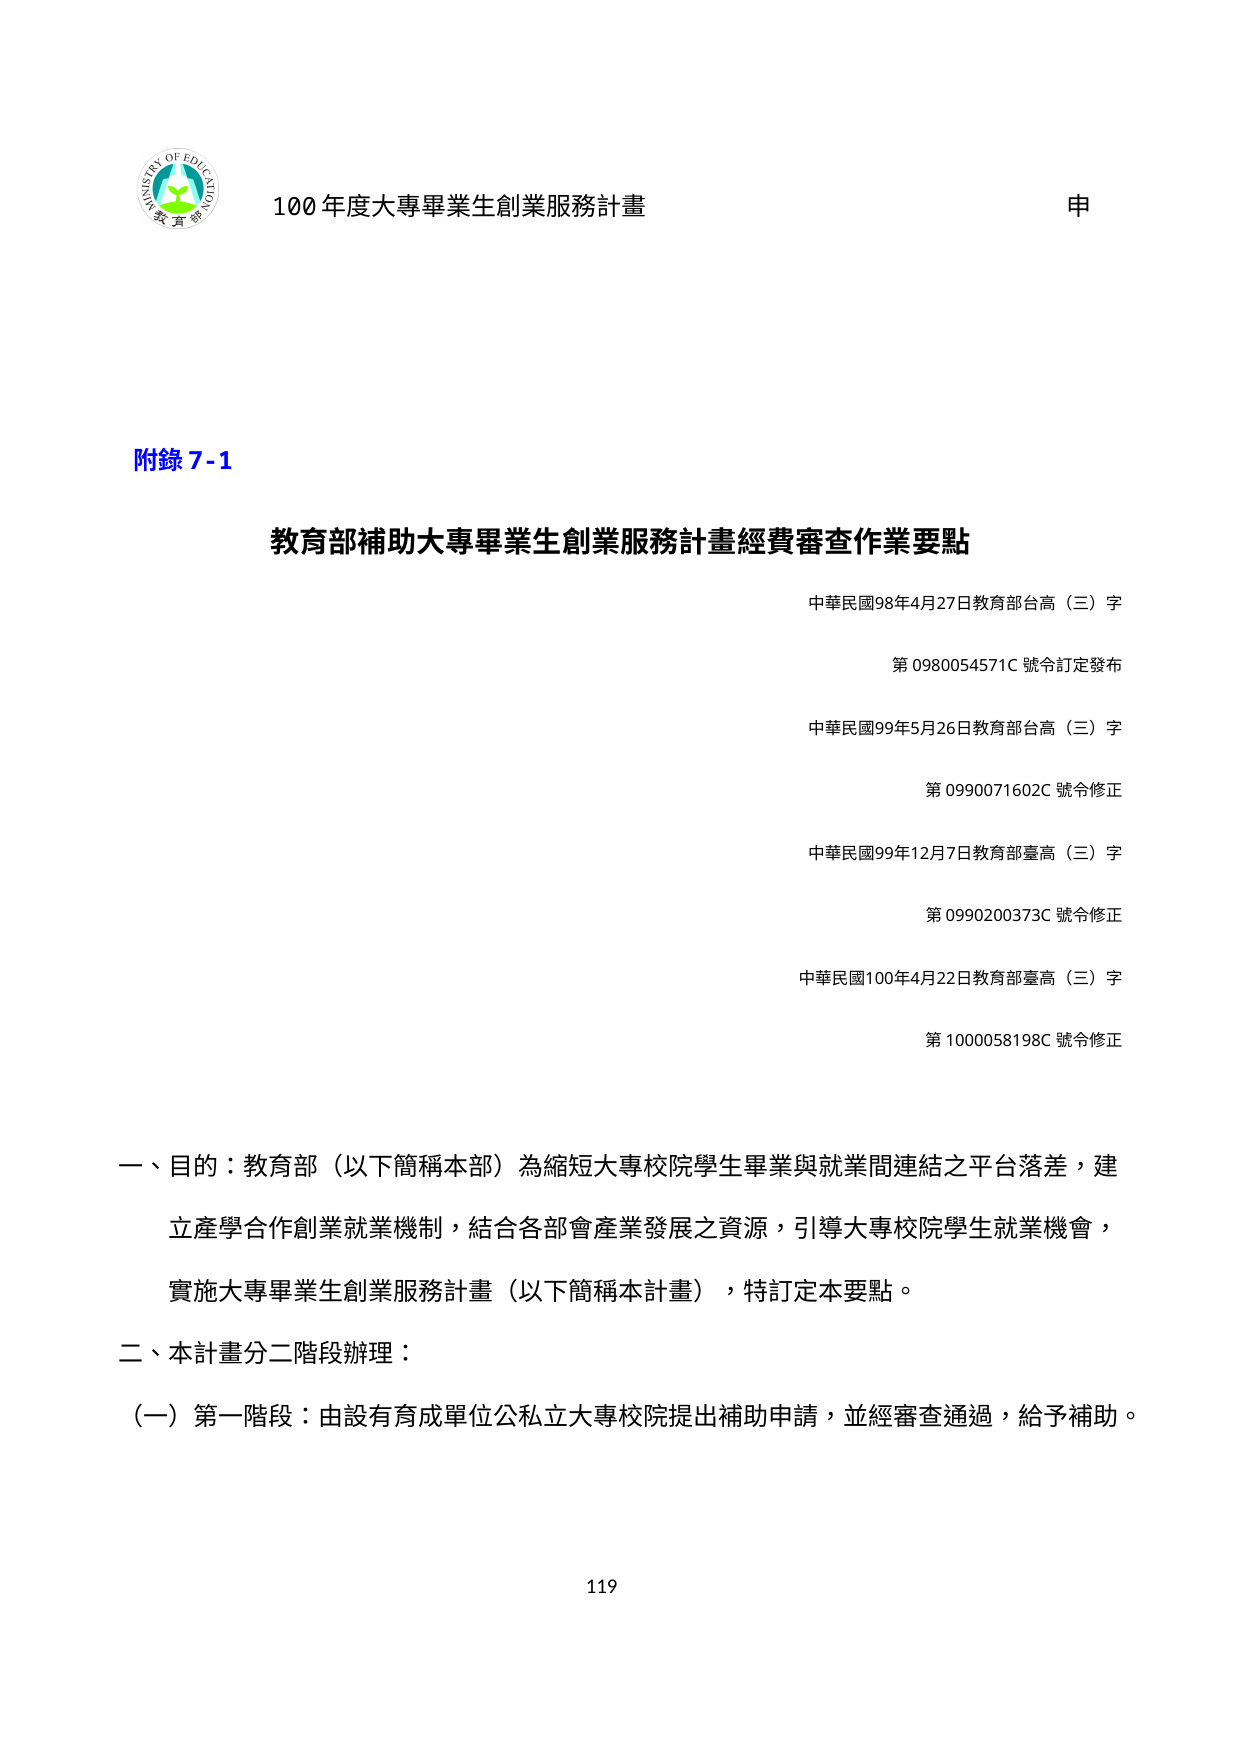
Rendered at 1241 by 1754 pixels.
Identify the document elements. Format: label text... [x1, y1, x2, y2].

text 二、本計畫分二階段辦理： [118, 1310, 1122, 1373]
text 附錄7-1 [133, 417, 1122, 480]
text 一、目的：教育部（以下簡稱本部）為縮短大專校院學生畢業與就業間連結之平台落差，建立產學合作創業就業機制，結合各部會產業發展之資源，引導大專校院學生就業機會，實施大專畢業生創業服務計畫（以下簡稱本計畫），特訂定本要點。 [118, 1123, 1122, 1310]
text 中華民國99年5月26日教育部台高（三）字 [118, 685, 1122, 748]
text 第 1000058198C 號令修正 [118, 998, 1122, 1060]
text 中華民國98年4月27日教育部台高（三）字 [118, 560, 1122, 623]
text （一）第一階段：由設有育成單位公私立大專校院提出補助申請，並經審查通過，給予補助。 [118, 1373, 1122, 1435]
text 中華民國100年4月22日教育部臺高（三）字 [118, 935, 1122, 998]
text 教育部補助大專畢業生創業服務計畫經費審查作業要點 [118, 498, 1122, 560]
text 第0990200373C 號令修正 [118, 873, 1122, 935]
text 中華民國99年12月7日教育部臺高（三）字 [118, 810, 1122, 873]
text 第 0980054571C 號令訂定發布 [118, 623, 1122, 685]
text 第 0990071602C 號令修正 [118, 748, 1122, 810]
